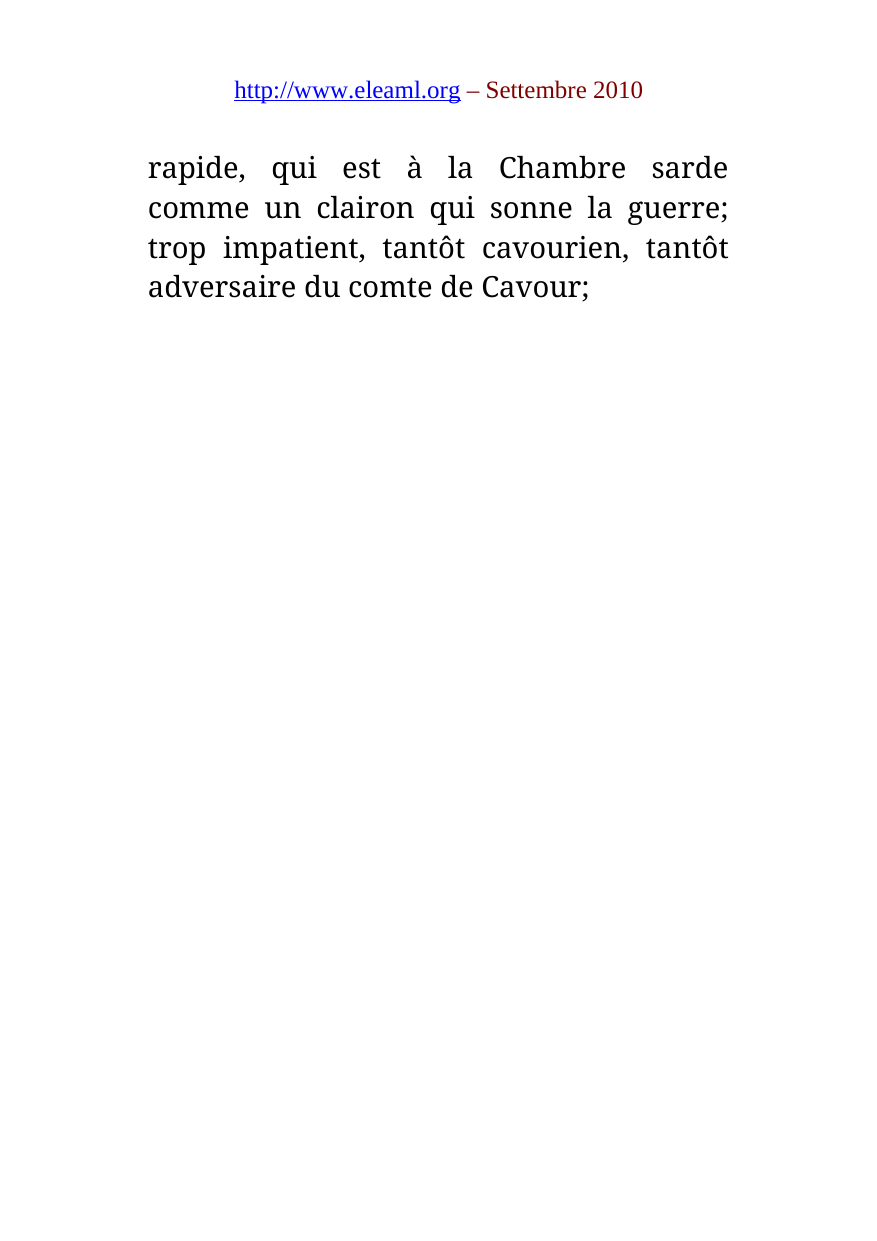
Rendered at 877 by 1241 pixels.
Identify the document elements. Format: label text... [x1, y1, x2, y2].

text rapide, qui est à la Chambre sarde comme un clairon qui sonne la guerre; trop impatient, tantôt cavourien, tantôt adversaire du comte de Cavour; [148, 148, 729, 306]
